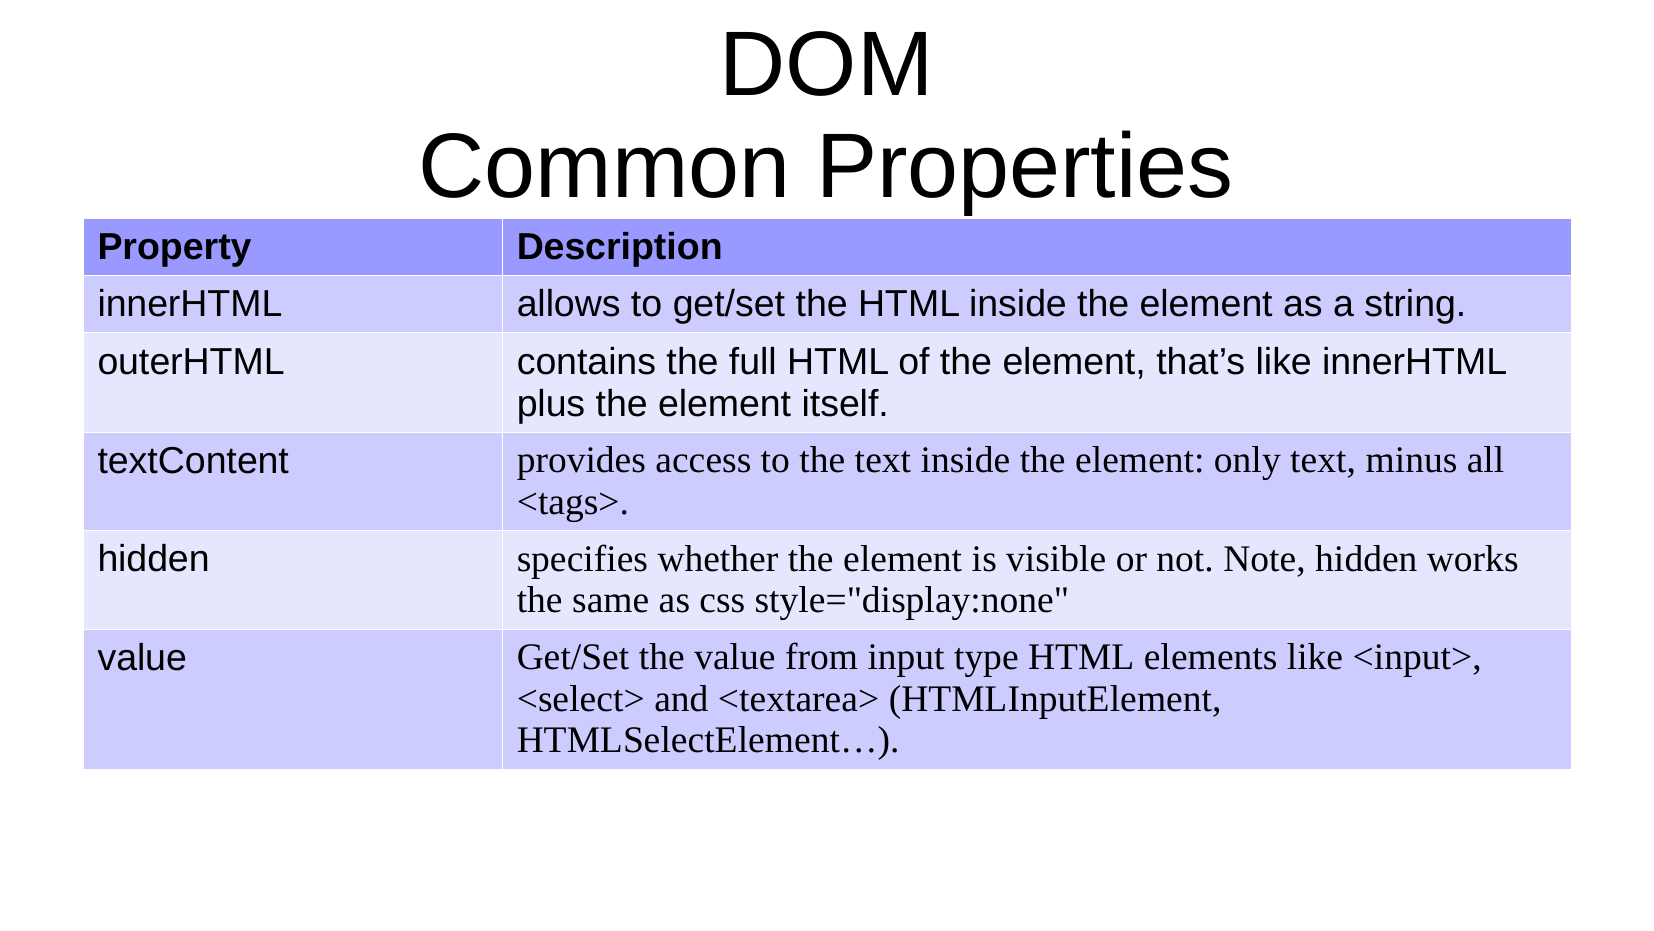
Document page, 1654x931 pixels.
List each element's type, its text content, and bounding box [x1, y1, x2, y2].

table_cell innerHTML [84, 276, 502, 332]
table_header Property [84, 219, 502, 275]
table_cell contains the full HTML of the element, that’s like innerHTML plus the element itself. [503, 333, 1571, 432]
table_cell hidden [84, 531, 502, 629]
table_cell textContent [84, 433, 502, 530]
title DOM Common Properties [82, 12, 1571, 218]
table_cell provides access to the text inside the element: only text, minus all <tags>. [503, 433, 1571, 530]
table_header Description [503, 219, 1571, 275]
table_cell specifies whether the element is visible or not. Note, hidden works the same as css style="display:none" [503, 531, 1571, 629]
table_cell value [84, 630, 502, 769]
table_cell Get/Set the value from input type HTML elements like <input>, <select> and <textarea> (HTMLInputElement, HTMLSelectElement…). [503, 630, 1571, 769]
table_cell outerHTML [84, 333, 502, 432]
table_cell allows to get/set the HTML inside the element as a string. [503, 276, 1571, 332]
